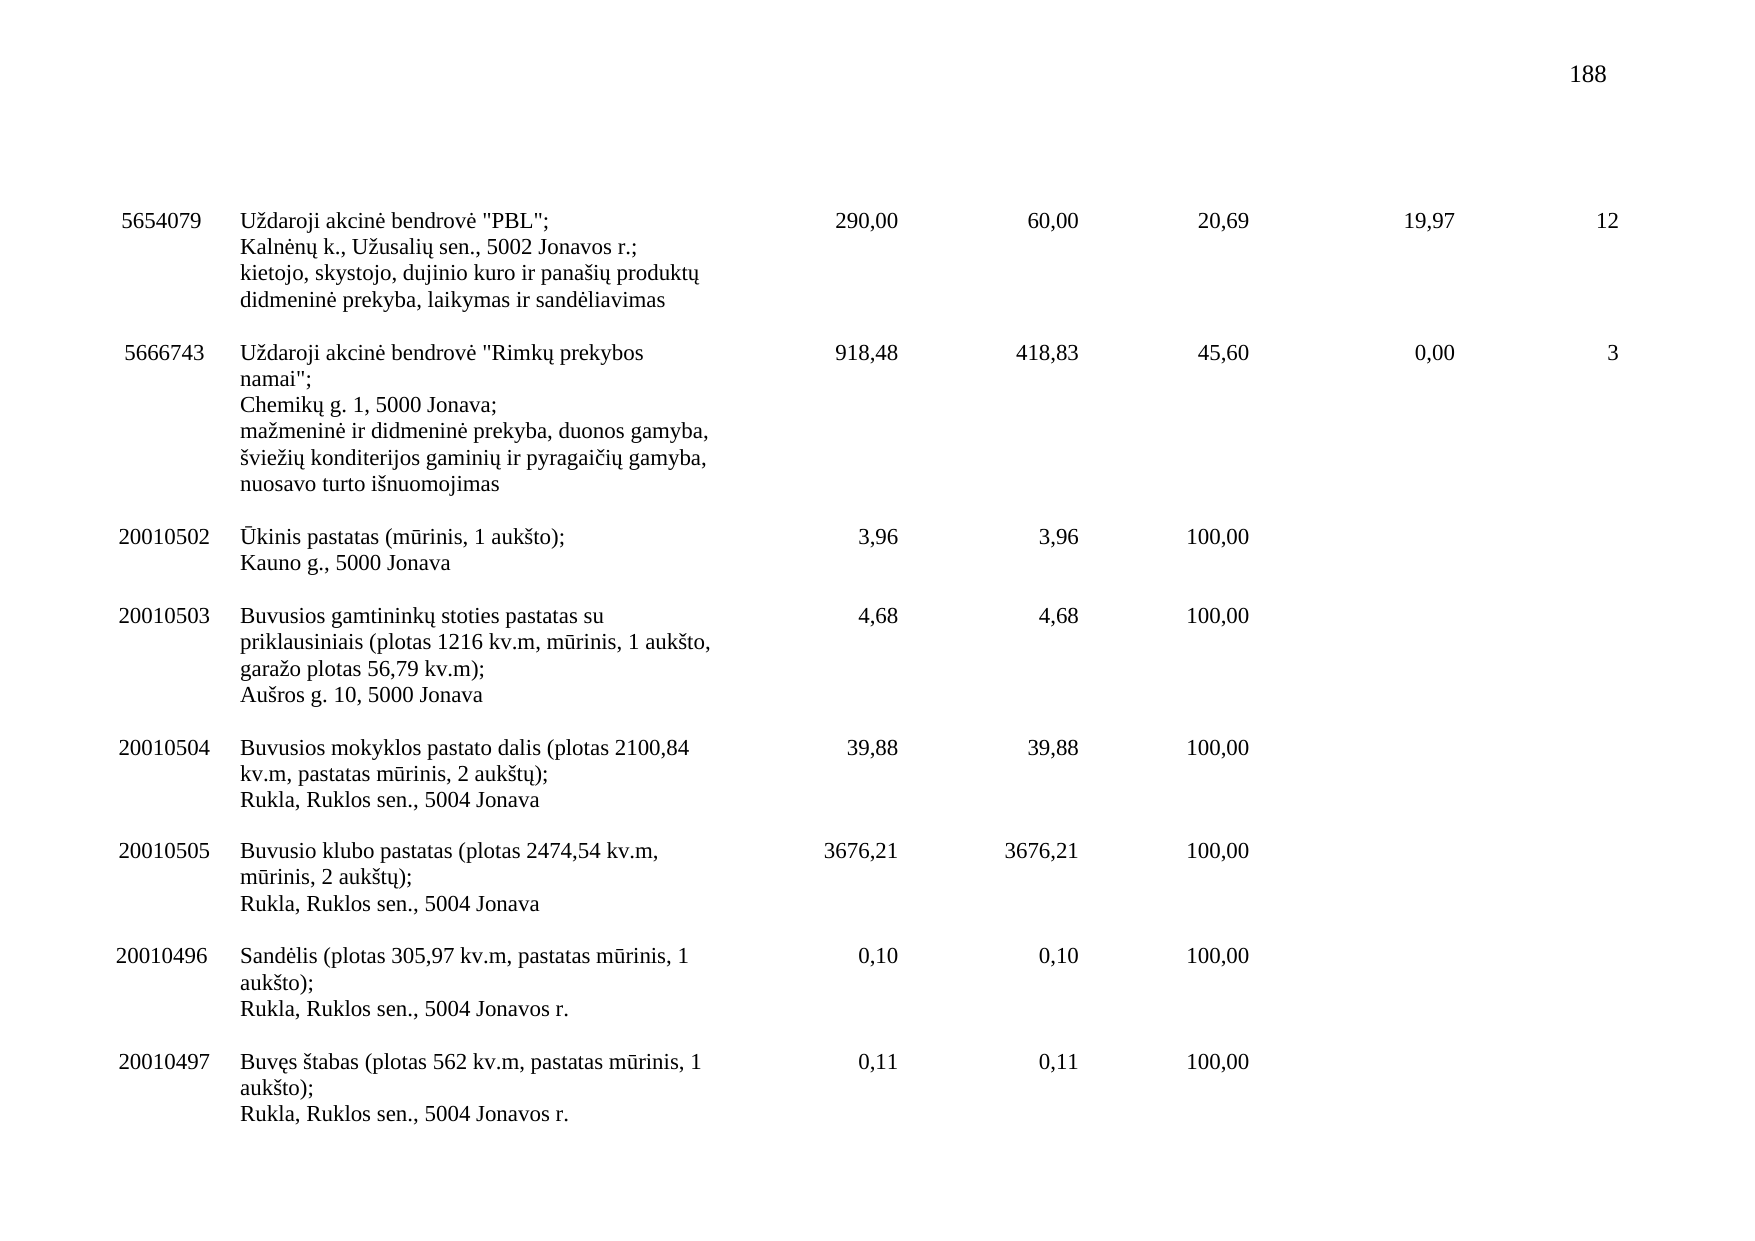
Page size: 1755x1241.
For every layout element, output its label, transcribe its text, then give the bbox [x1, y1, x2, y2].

table_cell 19,97 [1266, 207, 1472, 338]
table_cell 100,00 [1096, 837, 1266, 942]
table_cell 39,88 [915, 734, 1096, 787]
table_cell [1472, 734, 1636, 787]
table_cell [1266, 787, 1472, 837]
table_cell 12 [1472, 207, 1636, 338]
table_cell 3676,21 [915, 837, 1096, 942]
table_cell Buvusios mokyklos pastato dalis (plotas 2100,84 kv.m, pastatas mūrinis, 2 aukštų); [229, 734, 725, 787]
table_cell 100,00 [1096, 943, 1266, 1048]
table_cell [1472, 787, 1636, 837]
table_cell [1266, 523, 1472, 602]
table_cell [1472, 602, 1636, 734]
table_cell 60,00 [915, 207, 1096, 338]
table_cell [1472, 837, 1636, 942]
table_cell 20010502 [100, 523, 229, 602]
table_cell Rukla, Ruklos sen., 5004 Jonava [229, 787, 725, 837]
table_cell [100, 787, 229, 837]
table_cell [1266, 602, 1472, 734]
table_cell [1266, 734, 1472, 787]
table_cell [1472, 523, 1636, 602]
table_cell [1266, 943, 1472, 1048]
table_cell 20010496 [100, 943, 229, 1048]
table_cell 3 [1472, 339, 1636, 523]
table_cell 20,69 [1096, 207, 1266, 338]
table_cell 0,10 [915, 943, 1096, 1048]
table_cell 100,00 [1096, 1048, 1266, 1153]
table_cell Uždaroji akcinė bendrovė "PBL"; Kalnėnų k., Užusalių sen., 5002 Jonavos r.; kietojo, skystojo, dujinio kuro ir panašių produktų didmeninė prekyba, laikymas ir sandėliavimas [229, 207, 725, 338]
table_cell Buvusios gamtininkų stoties pastatas su priklausiniais (plotas 1216 kv.m, mūrinis, 1 aukšto, garažo plotas 56,79 kv.m); Aušros g. 10, 5000 Jonava [229, 602, 725, 734]
table_cell 3,96 [725, 523, 915, 602]
table_cell 45,60 [1096, 339, 1266, 523]
table_cell 5666743 [100, 339, 229, 523]
table_cell Sandėlis (plotas 305,97 kv.m, pastatas mūrinis, 1 aukšto); Rukla, Ruklos sen., 5004 Jonavos r. [229, 943, 725, 1048]
table_cell 3,96 [915, 523, 1096, 602]
table_cell [1266, 1048, 1472, 1153]
table_cell [1266, 837, 1472, 942]
table_cell 20010503 [100, 602, 229, 734]
table_cell 20010504 [100, 734, 229, 787]
table_cell [915, 787, 1096, 837]
table_cell 100,00 [1096, 602, 1266, 734]
table_cell Buvusio klubo pastatas (plotas 2474,54 kv.m, mūrinis, 2 aukštų); Rukla, Ruklos sen., 5004 Jonava [229, 837, 725, 942]
table_cell 5654079 [100, 207, 229, 338]
table_cell [1472, 1048, 1636, 1153]
table_cell 100,00 [1096, 734, 1266, 787]
table_cell 4,68 [725, 602, 915, 734]
table_cell 0,00 [1266, 339, 1472, 523]
table_cell 20010505 [100, 837, 229, 942]
table_cell 0,11 [725, 1048, 915, 1153]
table_cell [1472, 943, 1636, 1048]
table_cell 290,00 [725, 207, 915, 338]
table_cell Ūkinis pastatas (mūrinis, 1 aukšto); Kauno g., 5000 Jonava [229, 523, 725, 602]
table_cell 418,83 [915, 339, 1096, 523]
table_cell 39,88 [725, 734, 915, 787]
table_cell 20010497 [100, 1048, 229, 1153]
table_cell 918,48 [725, 339, 915, 523]
table_cell 4,68 [915, 602, 1096, 734]
table_cell [1096, 787, 1266, 837]
table_cell 0,10 [725, 943, 915, 1048]
table_cell Buvęs štabas (plotas 562 kv.m, pastatas mūrinis, 1 aukšto); Rukla, Ruklos sen., 5004 Jonavos r. [229, 1048, 725, 1153]
table_cell Uždaroji akcinė bendrovė "Rimkų prekybos namai"; Chemikų g. 1, 5000 Jonava; mažmeninė ir didmeninė prekyba, duonos gamyba, šviežių konditerijos gaminių ir pyragaičių gamyba, nuosavo turto išnuomojimas [229, 339, 725, 523]
table_cell [725, 787, 915, 837]
table_cell 100,00 [1096, 523, 1266, 602]
table_cell 3676,21 [725, 837, 915, 942]
table_cell 0,11 [915, 1048, 1096, 1153]
